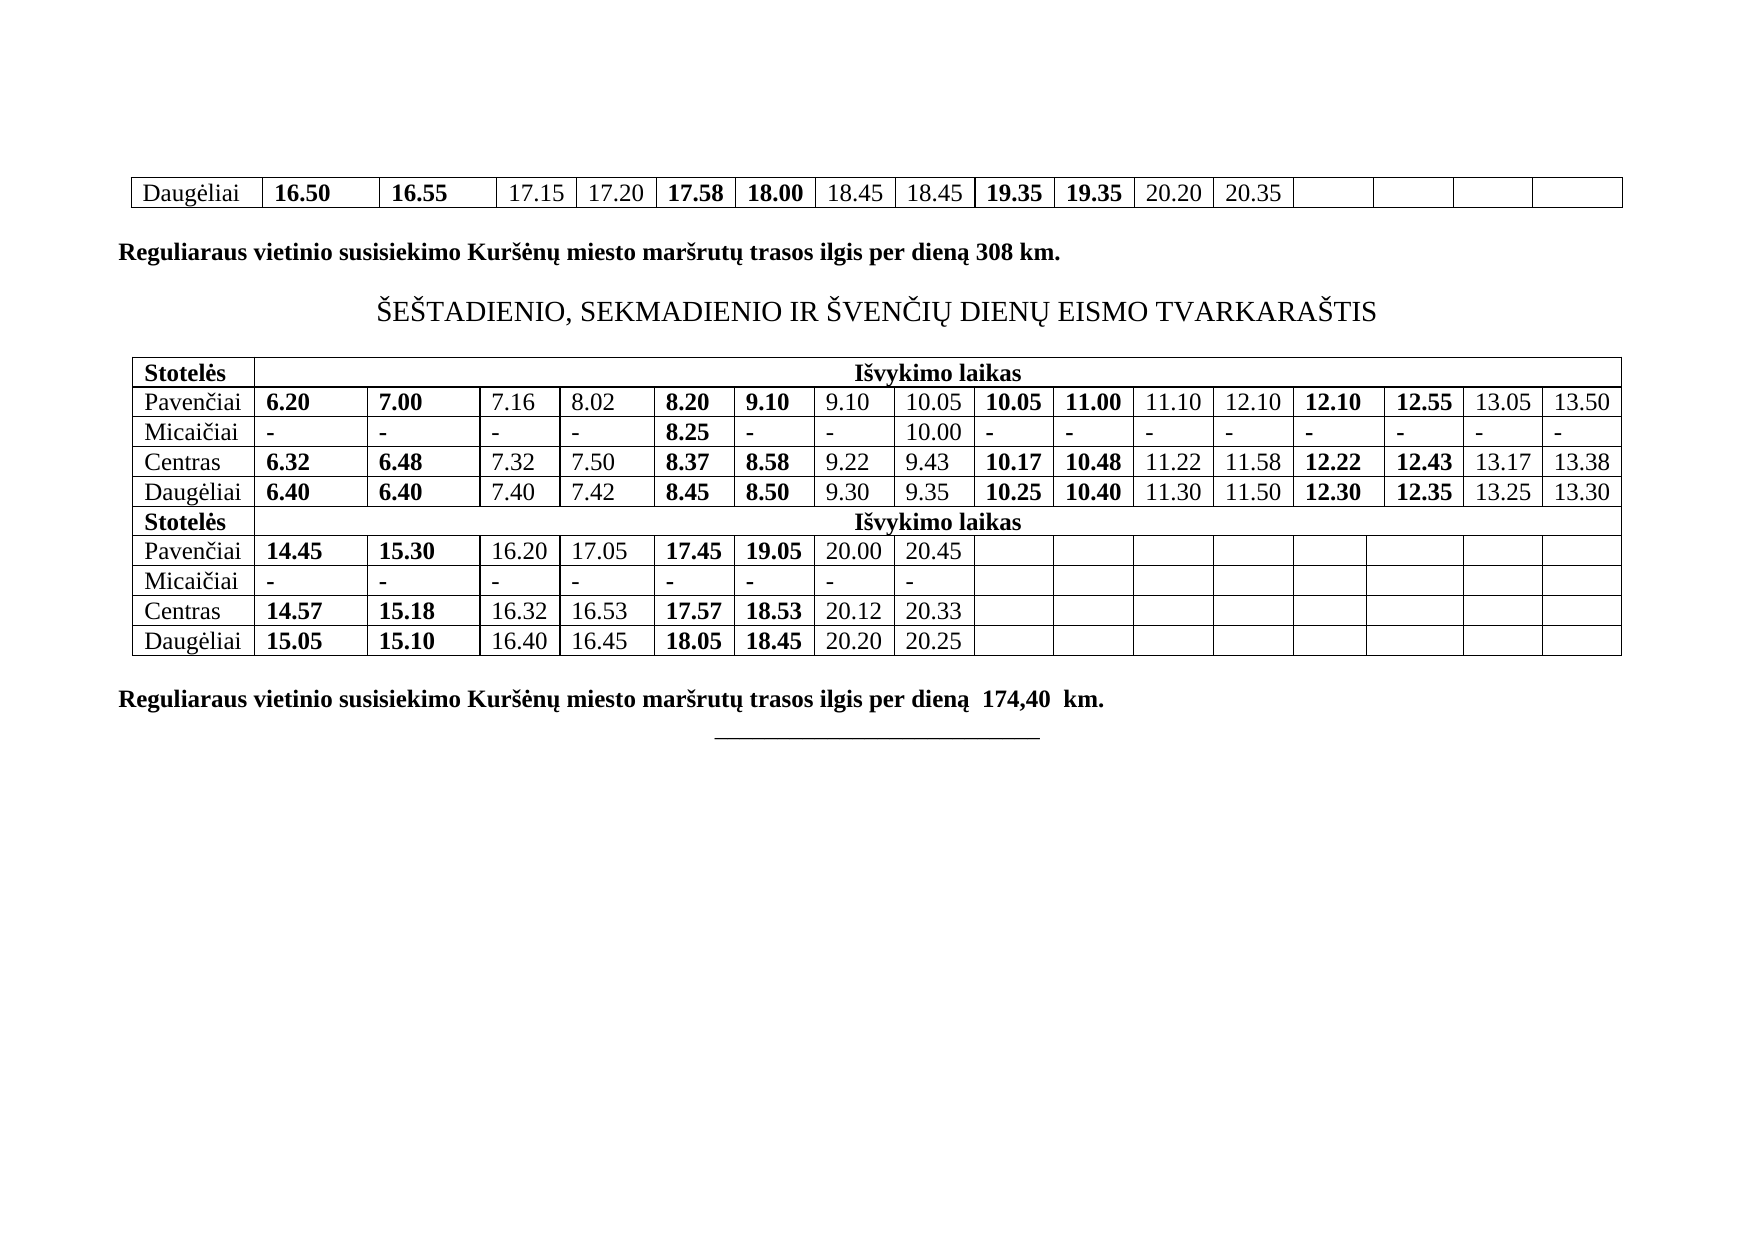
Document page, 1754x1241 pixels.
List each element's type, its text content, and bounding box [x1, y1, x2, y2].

table_cell 18.05 [655, 626, 734, 654]
table_cell 15.05 [255, 626, 367, 654]
table_cell [1294, 178, 1373, 207]
table_cell Išvykimo laikas [255, 507, 1621, 535]
table_cell [1464, 566, 1542, 595]
table_cell 16.50 [263, 178, 379, 207]
table_cell 15.10 [368, 626, 479, 654]
table_cell Daugėliai [132, 178, 262, 207]
table_cell 13.50 [1543, 388, 1621, 416]
table_cell - [975, 417, 1053, 446]
table_cell 11.10 [1134, 388, 1213, 416]
table_cell - [1543, 417, 1621, 446]
table_cell 6.20 [255, 388, 367, 416]
table_cell 11.00 [1054, 388, 1133, 416]
table_cell 7.00 [368, 388, 479, 416]
table_cell - [815, 566, 894, 595]
table_cell 16.32 [481, 596, 559, 625]
table_cell 15.30 [368, 536, 479, 565]
table_cell [1214, 626, 1293, 654]
table_cell - [561, 417, 654, 446]
table_cell 12.22 [1294, 447, 1384, 476]
table_cell 18.45 [735, 626, 814, 654]
table_cell 7.42 [561, 477, 654, 506]
table_cell 18.00 [736, 178, 815, 207]
table_cell - [895, 566, 974, 595]
table_cell 6.32 [255, 447, 367, 476]
table_cell 14.57 [255, 596, 367, 625]
table_cell [1134, 536, 1213, 565]
table_cell [1543, 536, 1621, 565]
table_cell Micaičiai [133, 417, 254, 446]
table_cell 9.35 [895, 477, 974, 506]
table_cell [1374, 178, 1453, 207]
table_cell 16.20 [481, 536, 559, 565]
table_cell [1543, 626, 1621, 654]
table_cell 9.22 [815, 447, 894, 476]
table_cell [1214, 596, 1293, 625]
table_cell [1134, 596, 1213, 625]
table_cell [1134, 626, 1213, 654]
table_cell [1367, 596, 1463, 625]
table_cell [1464, 626, 1542, 654]
table_cell [1214, 536, 1293, 565]
table_cell 8.20 [655, 388, 734, 416]
table_cell 9.43 [895, 447, 974, 476]
table_cell 7.40 [481, 477, 559, 506]
table_cell - [368, 417, 479, 446]
table_cell 18.53 [735, 596, 814, 625]
table_cell Centras [133, 447, 254, 476]
table_cell 7.50 [561, 447, 654, 476]
table_cell 11.50 [1214, 477, 1293, 506]
table_cell 8.50 [735, 477, 814, 506]
table_cell - [735, 417, 814, 446]
table_cell 13.25 [1464, 477, 1542, 506]
table_cell 10.25 [975, 477, 1053, 506]
table_cell [1464, 536, 1542, 565]
table_cell 20.35 [1214, 178, 1293, 207]
table_cell [1294, 626, 1366, 654]
table_cell - [255, 417, 367, 446]
table_cell - [1464, 417, 1542, 446]
table_cell 20.20 [815, 626, 894, 654]
table_cell Micaičiai [133, 566, 254, 595]
table_cell Stotelės [133, 507, 254, 535]
table_cell 17.05 [561, 536, 654, 565]
text ŠEŠTADIENIO, SEKMADIENIO IR ŠVENČIŲ DIENŲ EISMO TVARKARAŠTIS [118, 294, 1636, 328]
table_cell 13.17 [1464, 447, 1542, 476]
table_cell 14.45 [255, 536, 367, 565]
table_cell [1294, 596, 1366, 625]
table_cell [1054, 596, 1133, 625]
table_cell 17.57 [655, 596, 734, 625]
table_cell [975, 596, 1053, 625]
table_cell 10.05 [895, 388, 974, 416]
text Reguliaraus vietinio susisiekimo Kuršėnų miesto maršrutų trasos ilgis per dieną 174,40 km. [118, 684, 1636, 713]
table_cell - [1294, 417, 1384, 446]
table_cell - [815, 417, 894, 446]
table_cell [1294, 536, 1366, 565]
table_cell [1367, 566, 1463, 595]
table_cell [1367, 626, 1463, 654]
table_cell 16.45 [561, 626, 654, 654]
table_cell [1054, 626, 1133, 654]
text __________________________ [118, 713, 1636, 742]
table_cell [1294, 566, 1366, 595]
table_cell - [735, 566, 814, 595]
table_cell 6.40 [368, 477, 479, 506]
table_cell 11.58 [1214, 447, 1293, 476]
table_cell 8.25 [655, 417, 734, 446]
table_cell 10.00 [895, 417, 974, 446]
table_cell 10.17 [975, 447, 1053, 476]
table_cell 16.53 [561, 596, 654, 625]
table_cell 13.05 [1464, 388, 1542, 416]
table_cell Pavenčiai [133, 388, 254, 416]
table_cell 7.32 [481, 447, 559, 476]
table_cell 18.45 [816, 178, 895, 207]
table_cell 9.30 [815, 477, 894, 506]
table_cell 12.55 [1385, 388, 1463, 416]
table_cell Daugėliai [133, 477, 254, 506]
table_cell 8.45 [655, 477, 734, 506]
table_cell [1054, 566, 1133, 595]
table_cell 17.58 [657, 178, 735, 207]
table_cell Centras [133, 596, 254, 625]
table_cell 9.10 [735, 388, 814, 416]
table_cell 17.15 [497, 178, 576, 207]
table_cell 13.38 [1543, 447, 1621, 476]
table_cell 10.48 [1054, 447, 1133, 476]
table_cell 20.00 [815, 536, 894, 565]
table_cell 20.33 [895, 596, 974, 625]
table_cell - [561, 566, 654, 595]
table_cell [1134, 566, 1213, 595]
table_cell 16.40 [481, 626, 559, 654]
table_cell [1054, 536, 1133, 565]
table_cell 20.12 [815, 596, 894, 625]
table_cell [975, 626, 1053, 654]
table_cell [1533, 178, 1622, 207]
table_cell 11.30 [1134, 477, 1213, 506]
table_cell 8.58 [735, 447, 814, 476]
table_cell 19.05 [735, 536, 814, 565]
table_cell 6.48 [368, 447, 479, 476]
table_cell 20.25 [895, 626, 974, 654]
table_cell 12.35 [1385, 477, 1463, 506]
table_cell - [255, 566, 367, 595]
table_cell 6.40 [255, 477, 367, 506]
table_cell 10.05 [975, 388, 1053, 416]
table_cell 7.16 [481, 388, 559, 416]
table_cell Pavenčiai [133, 536, 254, 565]
table_header Išvykimo laikas [255, 358, 1621, 386]
table_cell 11.22 [1134, 447, 1213, 476]
table_cell 12.10 [1214, 388, 1293, 416]
table_cell - [1134, 417, 1213, 446]
table_cell [1454, 178, 1532, 207]
table_cell 20.20 [1135, 178, 1213, 207]
table_cell 17.45 [655, 536, 734, 565]
table_cell 16.55 [380, 178, 496, 207]
table_cell [1543, 596, 1621, 625]
table_cell [1367, 536, 1463, 565]
table_cell 12.10 [1294, 388, 1384, 416]
table_cell 10.40 [1054, 477, 1133, 506]
table_cell 9.10 [815, 388, 894, 416]
table_cell 20.45 [895, 536, 974, 565]
table_cell 12.43 [1385, 447, 1463, 476]
table_cell 12.30 [1294, 477, 1384, 506]
table_cell - [1214, 417, 1293, 446]
table_cell - [1054, 417, 1133, 446]
table_cell [1214, 566, 1293, 595]
table_header Stotelės [133, 358, 254, 386]
table_cell 19.35 [1055, 178, 1134, 207]
text Reguliaraus vietinio susisiekimo Kuršėnų miesto maršrutų trasos ilgis per dieną 308 km. [118, 237, 1636, 266]
table_cell 8.02 [561, 388, 654, 416]
table_cell - [481, 417, 559, 446]
table_cell Daugėliai [133, 626, 254, 654]
table_cell - [1385, 417, 1463, 446]
table_cell 19.35 [976, 178, 1054, 207]
table_cell 13.30 [1543, 477, 1621, 506]
table_cell 15.18 [368, 596, 479, 625]
table_cell 8.37 [655, 447, 734, 476]
table_cell 17.20 [577, 178, 656, 207]
table_cell - [481, 566, 559, 595]
table_cell [975, 536, 1053, 565]
table_cell [1543, 566, 1621, 595]
table_cell [1464, 596, 1542, 625]
table_cell 18.45 [896, 178, 974, 207]
table_cell [975, 566, 1053, 595]
table_cell - [368, 566, 479, 595]
table_cell - [655, 566, 734, 595]
